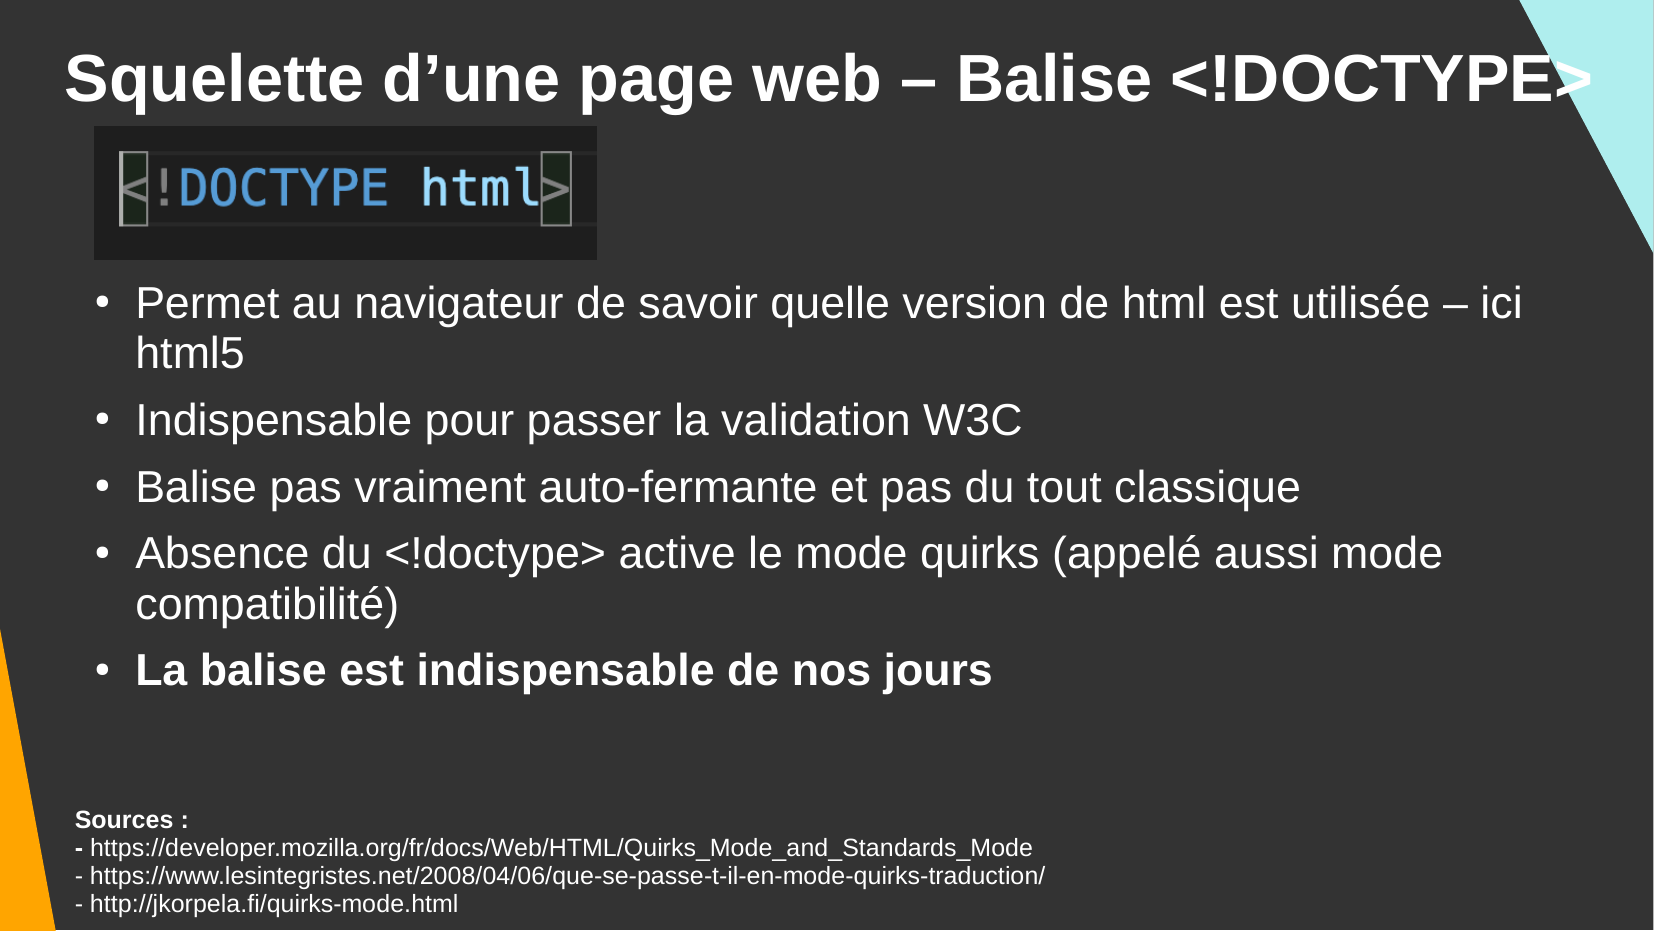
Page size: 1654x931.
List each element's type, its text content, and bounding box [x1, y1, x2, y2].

list Permet au navigateur de savoir quelle version de html est utilisée – ici html5 Indispensable pour passer la validation W3C Balise pas vraiment auto-fermante et pas du tout classique Absence du <!doctype> active le mode quirks (appelé aussi mode compatibilité) La balise est indispensable de nos jours [80, 278, 1635, 698]
title Squelette d’une page web – Balise <!DOCTYPE> [64, 40, 1635, 153]
text_box [0, 628, 56, 931]
text_box Sources : - https://developer.mozilla.org/fr/docs/Web/HTML/Quirks_Mode_and_Standards_Mode - https://www.lesintegristes.net/2008/04/06/que-se-passe-t-il-en-mode-quirks-traduction/ - http://jkorpela.fi/quirks-mode.html [59, 798, 1546, 931]
text_box [1519, 0, 1654, 255]
picture [94, 126, 597, 260]
